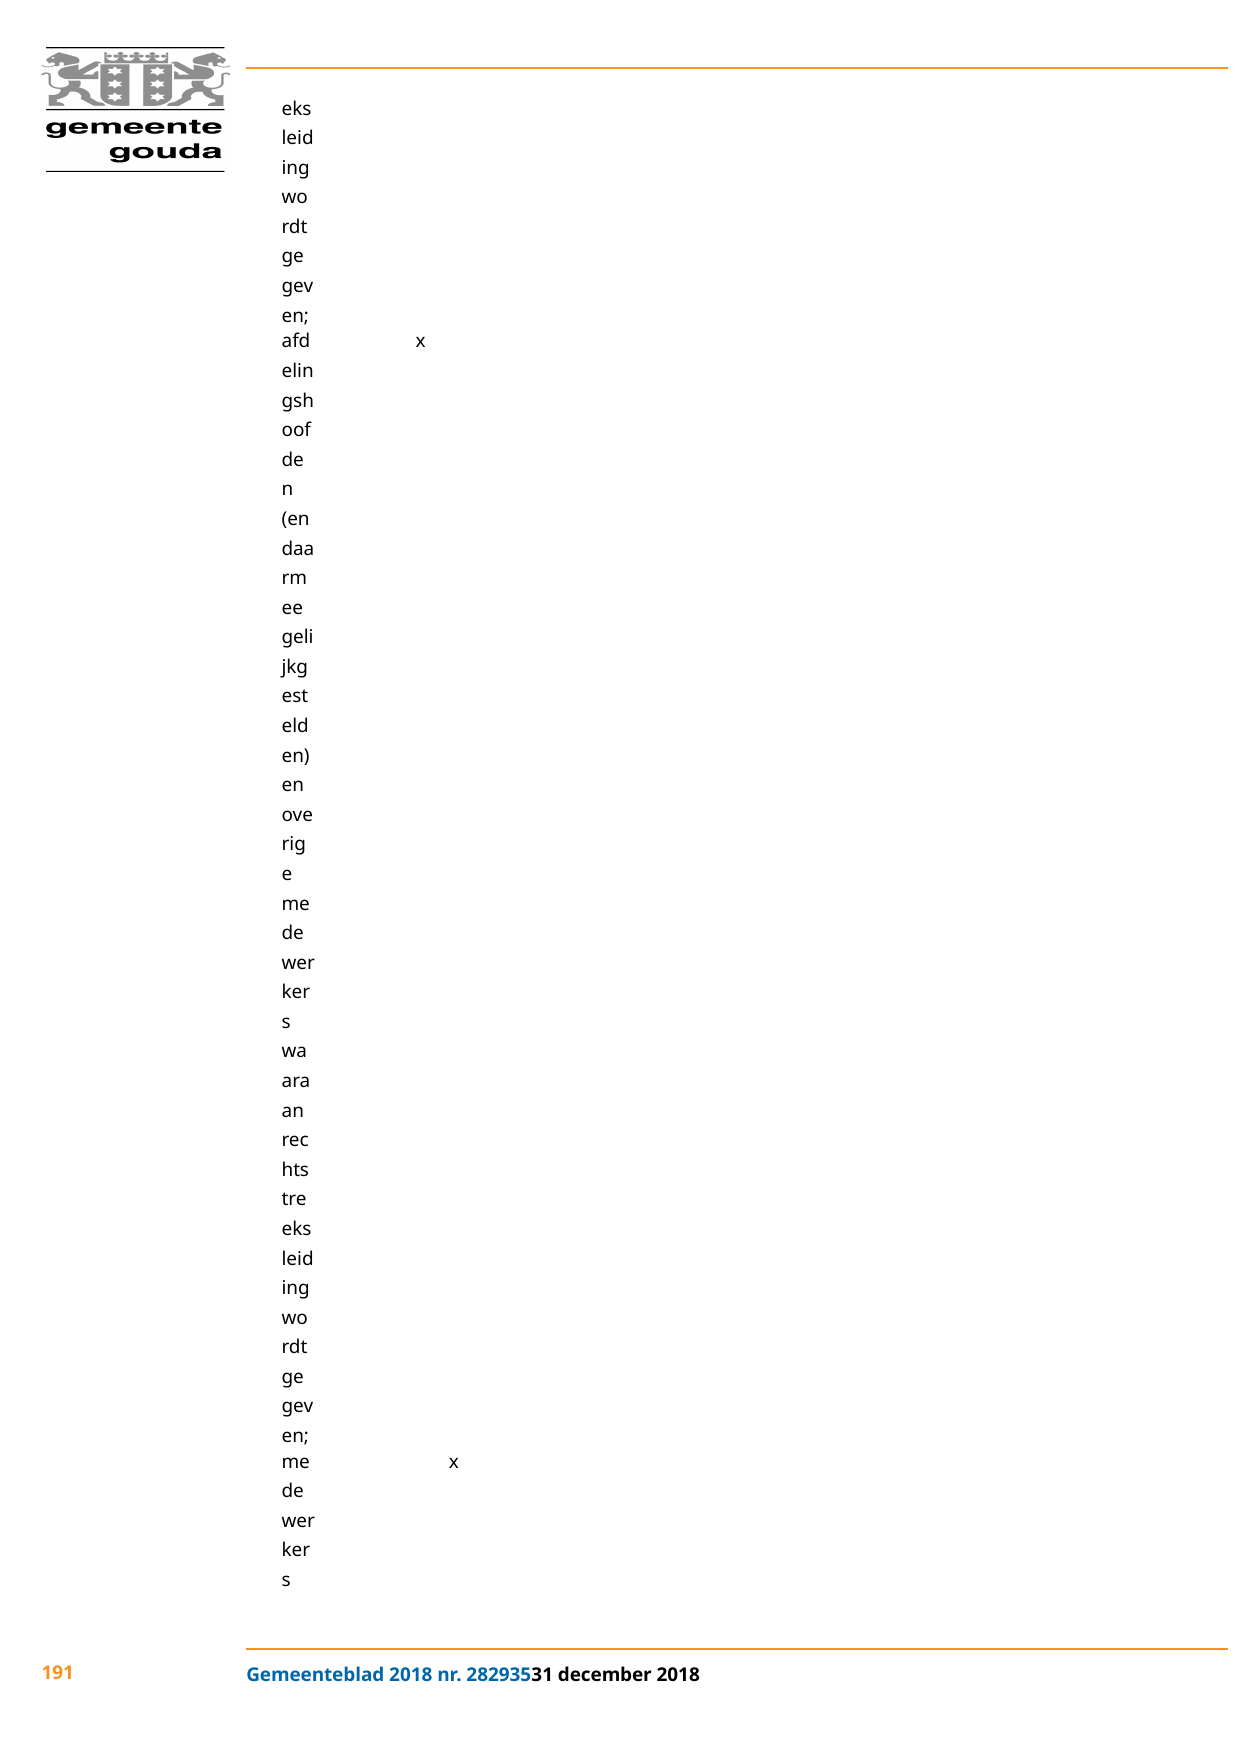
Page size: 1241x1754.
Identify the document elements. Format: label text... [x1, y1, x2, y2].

table_cell [415, 95, 449, 328]
table_cell [315, 95, 348, 328]
table_cell [382, 1448, 415, 1592]
table_cell [415, 1448, 449, 1592]
table_cell [482, 328, 516, 1448]
table_cell [516, 1448, 549, 1592]
table_cell [449, 95, 482, 328]
picture [41, 47, 231, 172]
table_cell [516, 95, 549, 328]
table_cell [315, 328, 348, 1448]
table_cell [482, 1448, 516, 1592]
table_cell [315, 1448, 348, 1592]
table_cell afdelingshoofden (en daarmee gelijkgestelden) en overige medewerkers waaraan rechtstreeks leiding wordt gegeven; [281, 328, 315, 1448]
table_cell x [415, 328, 449, 1448]
table_cell [482, 95, 516, 328]
table_cell [248, 95, 281, 1592]
table_cell [348, 1448, 382, 1592]
table_cell [348, 95, 382, 328]
table_cell eks leiding wordt gegeven; [281, 95, 315, 328]
table_cell [449, 328, 482, 1448]
table_cell x [449, 1448, 482, 1592]
table_cell medewerkers [281, 1448, 315, 1592]
table_cell [516, 328, 549, 1448]
table_cell [382, 328, 415, 1448]
table_cell [348, 328, 382, 1448]
table_cell [382, 95, 415, 328]
